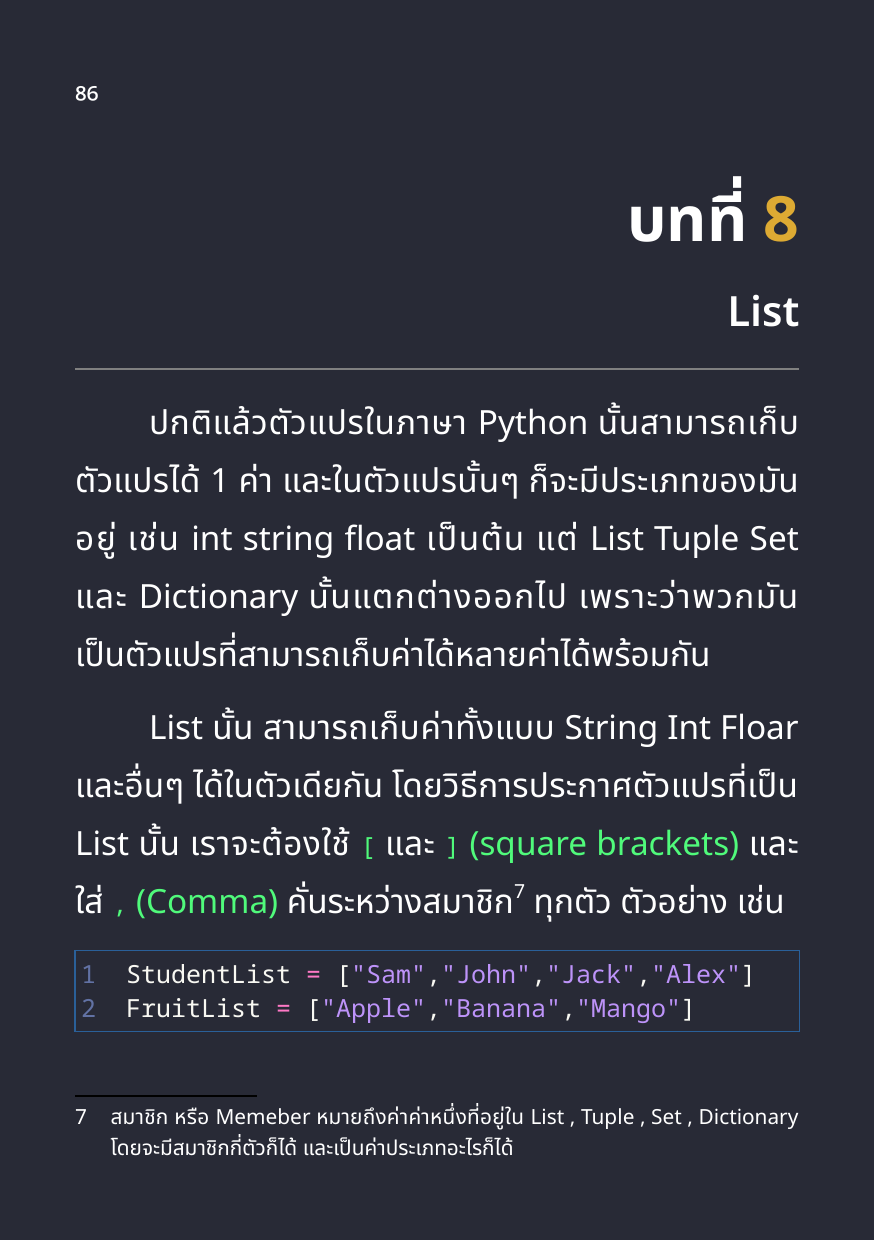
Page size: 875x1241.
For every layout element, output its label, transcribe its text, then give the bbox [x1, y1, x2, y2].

subtitle บทที่ 8 [134, 175, 799, 270]
text สมาชิก หรือ Memeber หมายถึงค่าค่าหนึ่งที่อยู่ใน List , Tuple , Set , Dictionary โดยจะมีสมาชิกกี่ตัวก็ได้ และเป็นค่าประเภทอะไรก็ได้ [75, 1102, 799, 1165]
subtitle List [134, 282, 799, 339]
text List นั้น สามารถเก็บค่าทั้งแบบ String Int Floar และอื่นๆ ได้ในตัวเดียกัน โดยวิธีการประกาศตัวแปรที่เป็น List นั้น เราจะต้องใช้ [ และ ] (square brackets) และใส่ , (Comma) คั่นระหว่างสมาชิก ทุกตัว ตัวอย่าง เช่น [75, 703, 799, 928]
table_header 1 StudentList = ["Sam","John","Jack","Alex"] 2 FruitList = ["Apple","Banana","Mango"] [76, 951, 799, 1031]
text ปกติแล้วตัวแปรในภาษา Python นั้นสามารถเก็บตัวแปรได้ 1 ค่า และในตัวแปรนั้นๆ ก็จะมีประเภทของมันอยู่ เช่น int string float เป็นต้น แต่ List Tuple Set และ Dictionary นั้นแตกต่างออกไป เพราะว่าพวกมันเป็นตัวแปรที่สามารถเก็บค่าได้หลายค่าได้พร้อมกัน [75, 398, 799, 681]
